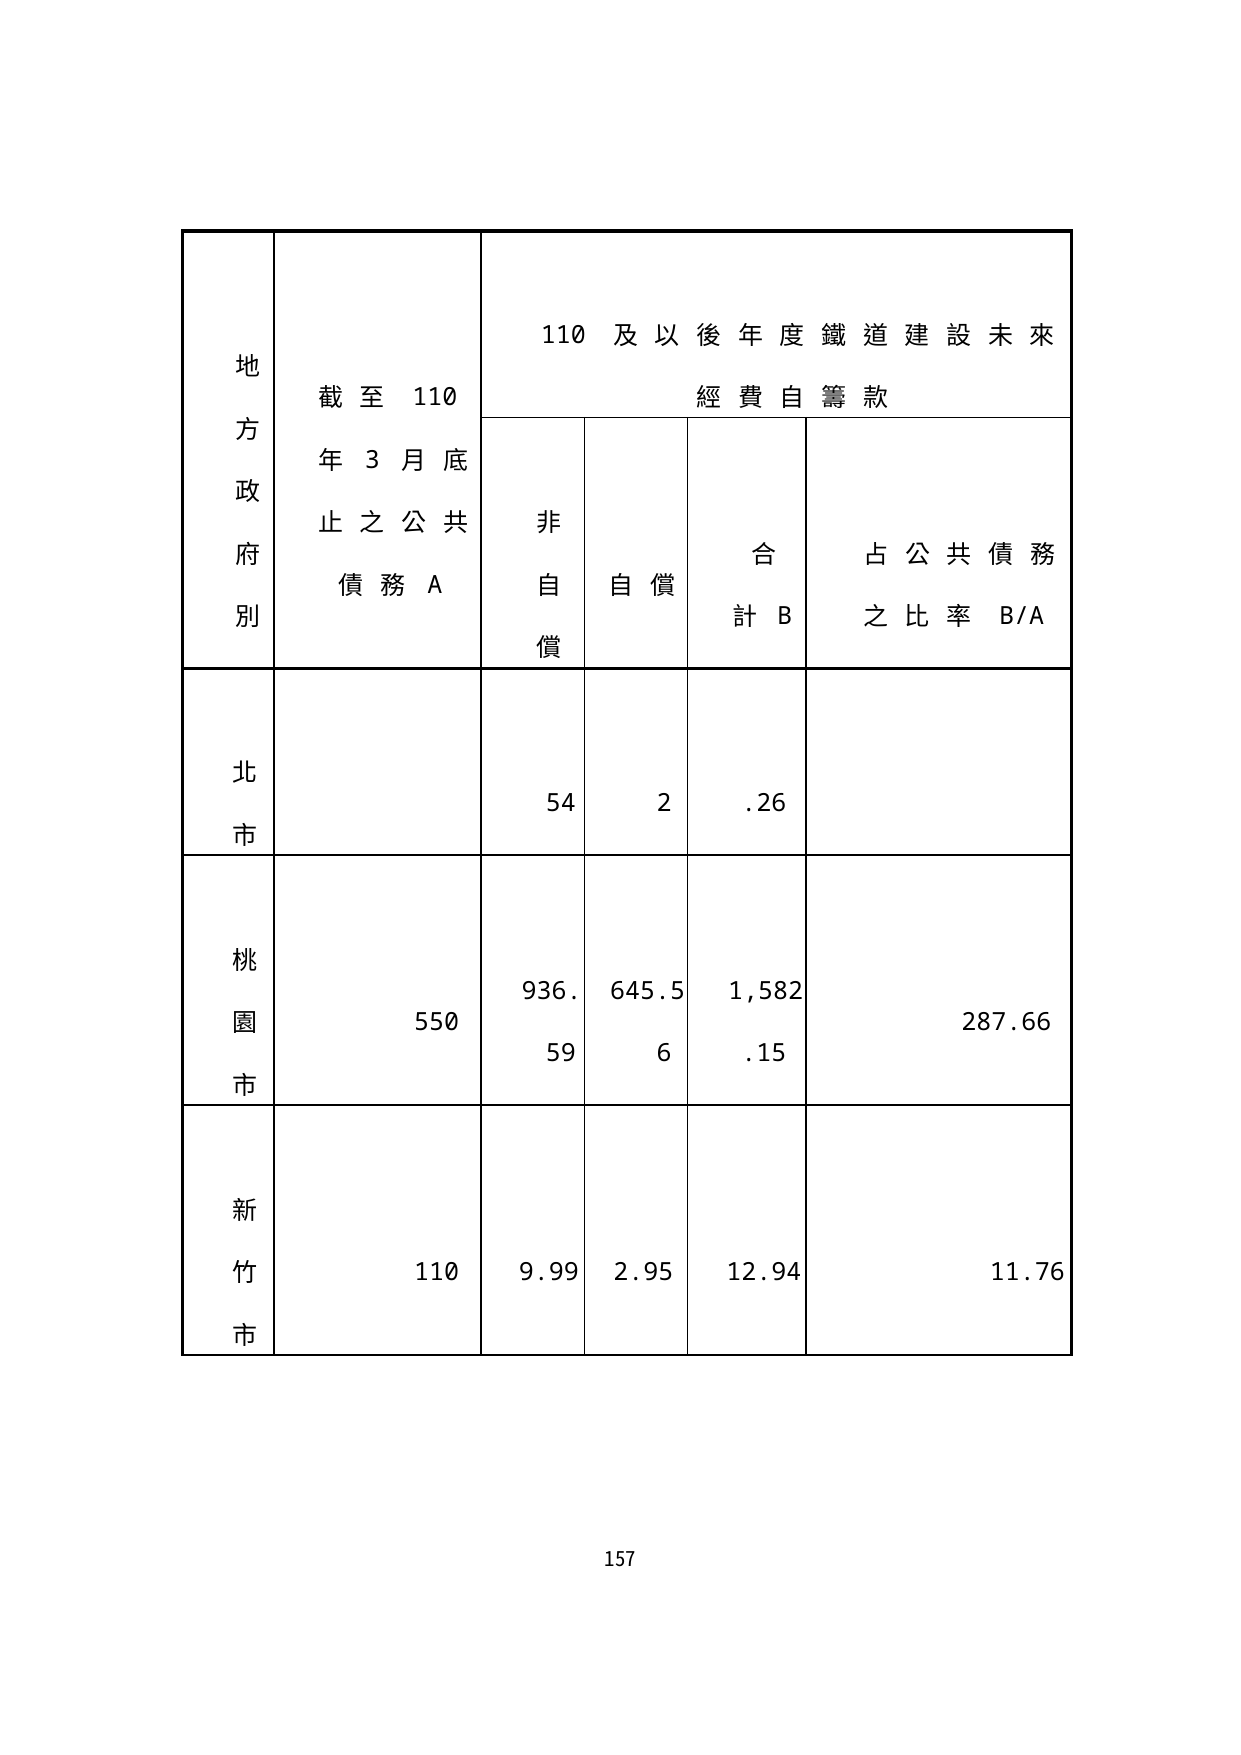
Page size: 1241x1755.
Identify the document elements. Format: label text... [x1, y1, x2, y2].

table_cell 936.59 [482, 856, 584, 1104]
table_cell 1,582.15 [688, 856, 805, 1104]
table_cell 2 [585, 670, 687, 854]
table_cell 北市 [184, 670, 273, 854]
table_header 110及以後年度鐵道建設未來經費自籌款 [482, 233, 1070, 417]
table_cell 110 [275, 1106, 480, 1354]
table_cell 新竹市 [184, 1106, 273, 1354]
table_cell [275, 670, 480, 854]
table_cell [807, 670, 1070, 854]
table_cell 合計B [688, 418, 805, 667]
table_cell 12.94 [688, 1106, 805, 1354]
table_cell 54 [482, 670, 584, 854]
table_cell 2.95 [585, 1106, 687, 1354]
table_cell 非自償 [482, 418, 584, 667]
table_cell .26 [688, 670, 805, 854]
table_cell 11.76 [807, 1106, 1070, 1354]
table_cell 287.66 [807, 856, 1070, 1104]
table_cell 550 [275, 856, 480, 1104]
table_cell 占公共債務之比率B/A [807, 418, 1070, 667]
table_header 地方政府別 [184, 233, 273, 667]
table_cell 桃園市 [184, 856, 273, 1104]
table_cell 645.56 [585, 856, 687, 1104]
table_header 截至110年3月底止之公共債務A [275, 233, 480, 667]
table_cell 自償 [585, 418, 687, 667]
table_cell 9.99 [482, 1106, 584, 1354]
